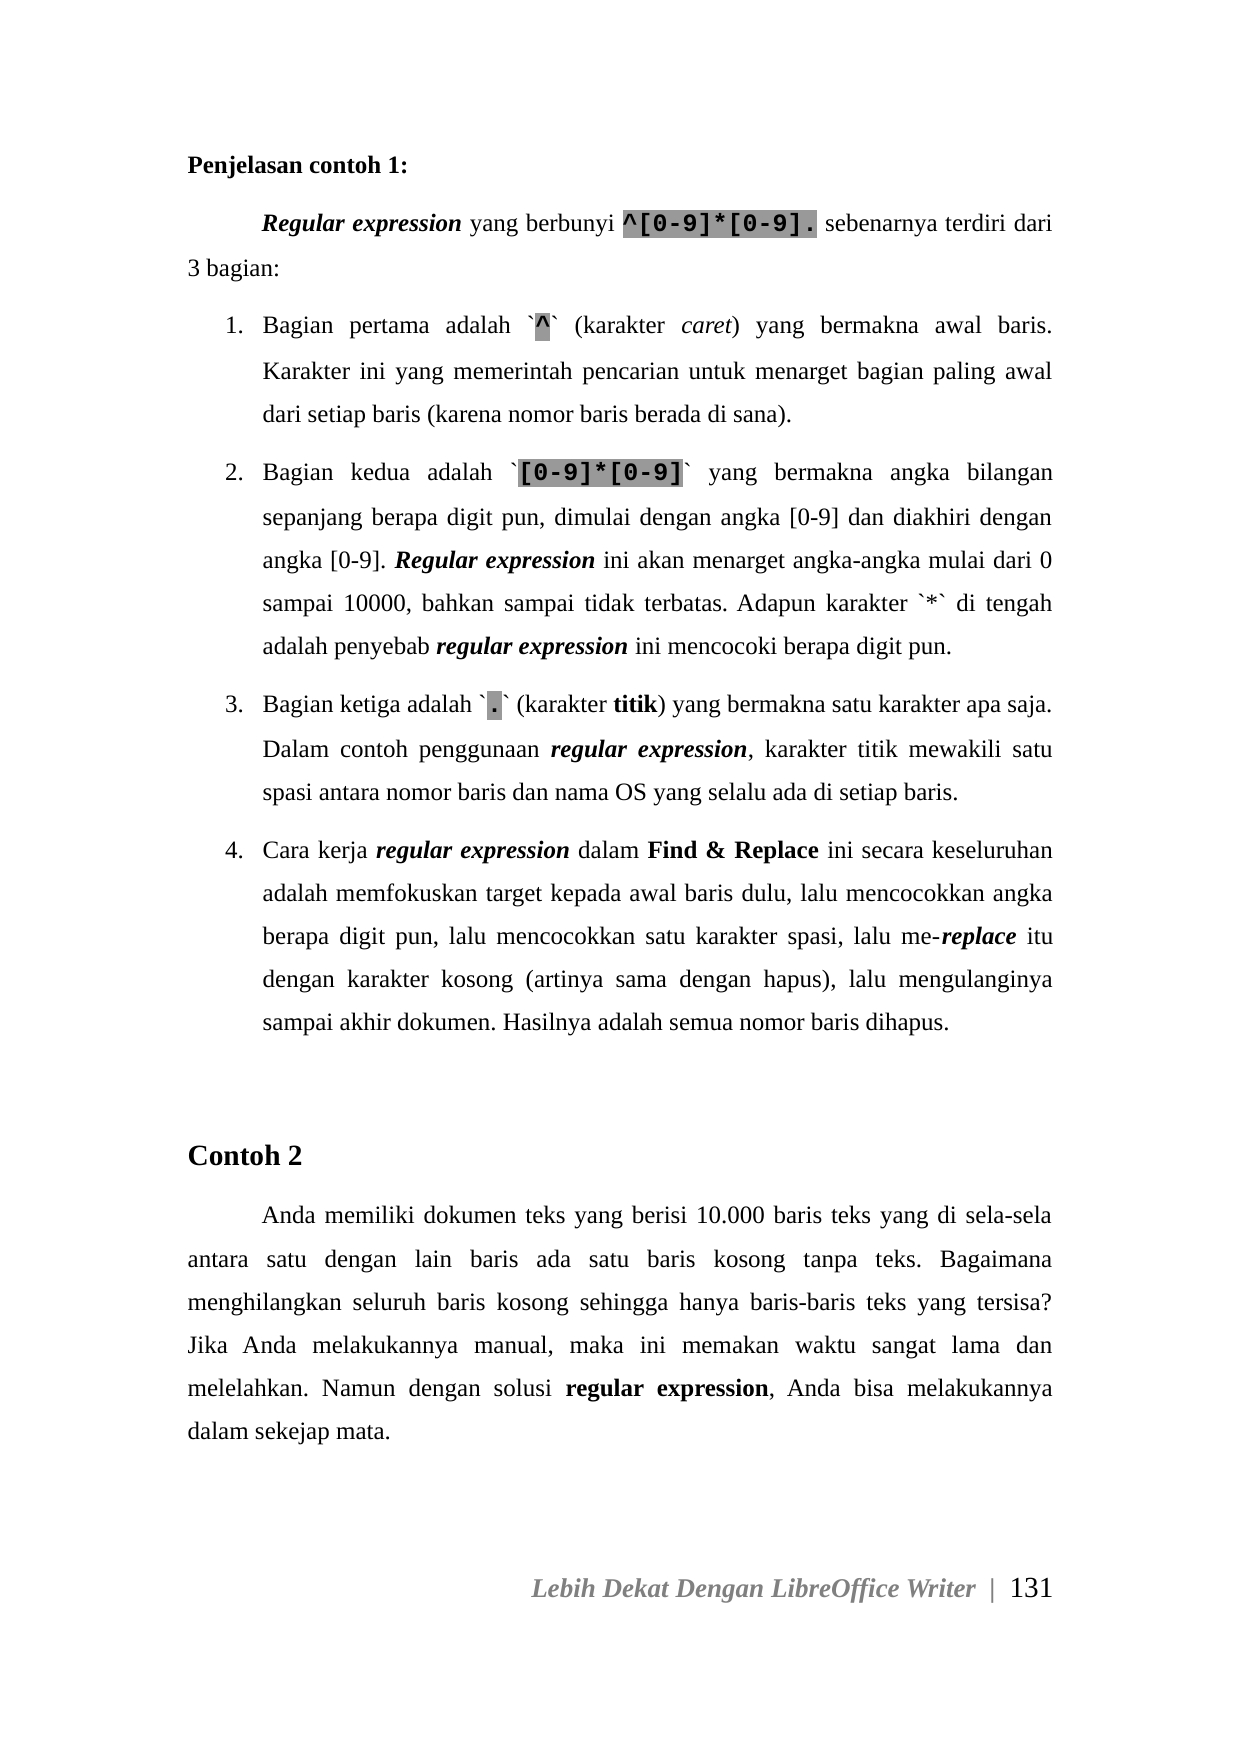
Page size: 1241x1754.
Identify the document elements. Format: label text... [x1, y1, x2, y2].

subtitle Contoh 2 [187, 1137, 1053, 1171]
text Penjelasan contoh 1: [187, 150, 1053, 179]
text Regular expression yang berbunyi ^[0-9]*[0-9]. sebenarnya terdiri dari 3 bagian: [187, 208, 1053, 282]
list Bagian pertama adalah `^` (karakter caret) yang bermakna awal baris. Karakter ini yang memerintah pencarian untuk menarget bagian paling awal dari setiap baris (karena nomor baris berada di sana). [225, 311, 1053, 428]
list Cara kerja regular expression dalam Find & Replace ini secara keseluruhan adalah memfokuskan target kepada awal baris dulu, lalu mencocokkan angka berapa digit pun, lalu mencocokkan satu karakter spasi, lalu me-replace itu dengan karakter kosong (artinya sama dengan hapus), lalu mengulanginya sampai akhir dokumen. Hasilnya adalah semua nomor baris dihapus. [225, 835, 1053, 1036]
list Bagian kedua adalah `[0-9]*[0-9]` yang bermakna angka bilangan sepanjang berapa digit pun, dimulai dengan angka [0-9] dan diakhiri dengan angka [0-9]. Regular expression ini akan menarget angka-angka mulai dari 0 sampai 10000, bahkan sampai tidak terbatas. Adapun karakter `*` di tengah adalah penyebab regular expression ini mencocoki berapa digit pun. [225, 457, 1053, 660]
text Anda memiliki dokumen teks yang berisi 10.000 baris teks yang di sela-sela antara satu dengan lain baris ada satu baris kosong tanpa teks. Bagaimana menghilangkan seluruh baris kosong sehingga hanya baris-baris teks yang tersisa? Jika Anda melakukannya manual, maka ini memakan waktu sangat lama dan melelahkan. Namun dengan solusi regular expression, Anda bisa melakukannya dalam sekejap mata. [187, 1201, 1053, 1445]
list Bagian ketiga adalah `.` (karakter titik) yang bermakna satu karakter apa saja. Dalam contoh penggunaan regular expression, karakter titik mewakili satu spasi antara nomor baris dan nama OS yang selalu ada di setiap baris. [225, 689, 1053, 806]
